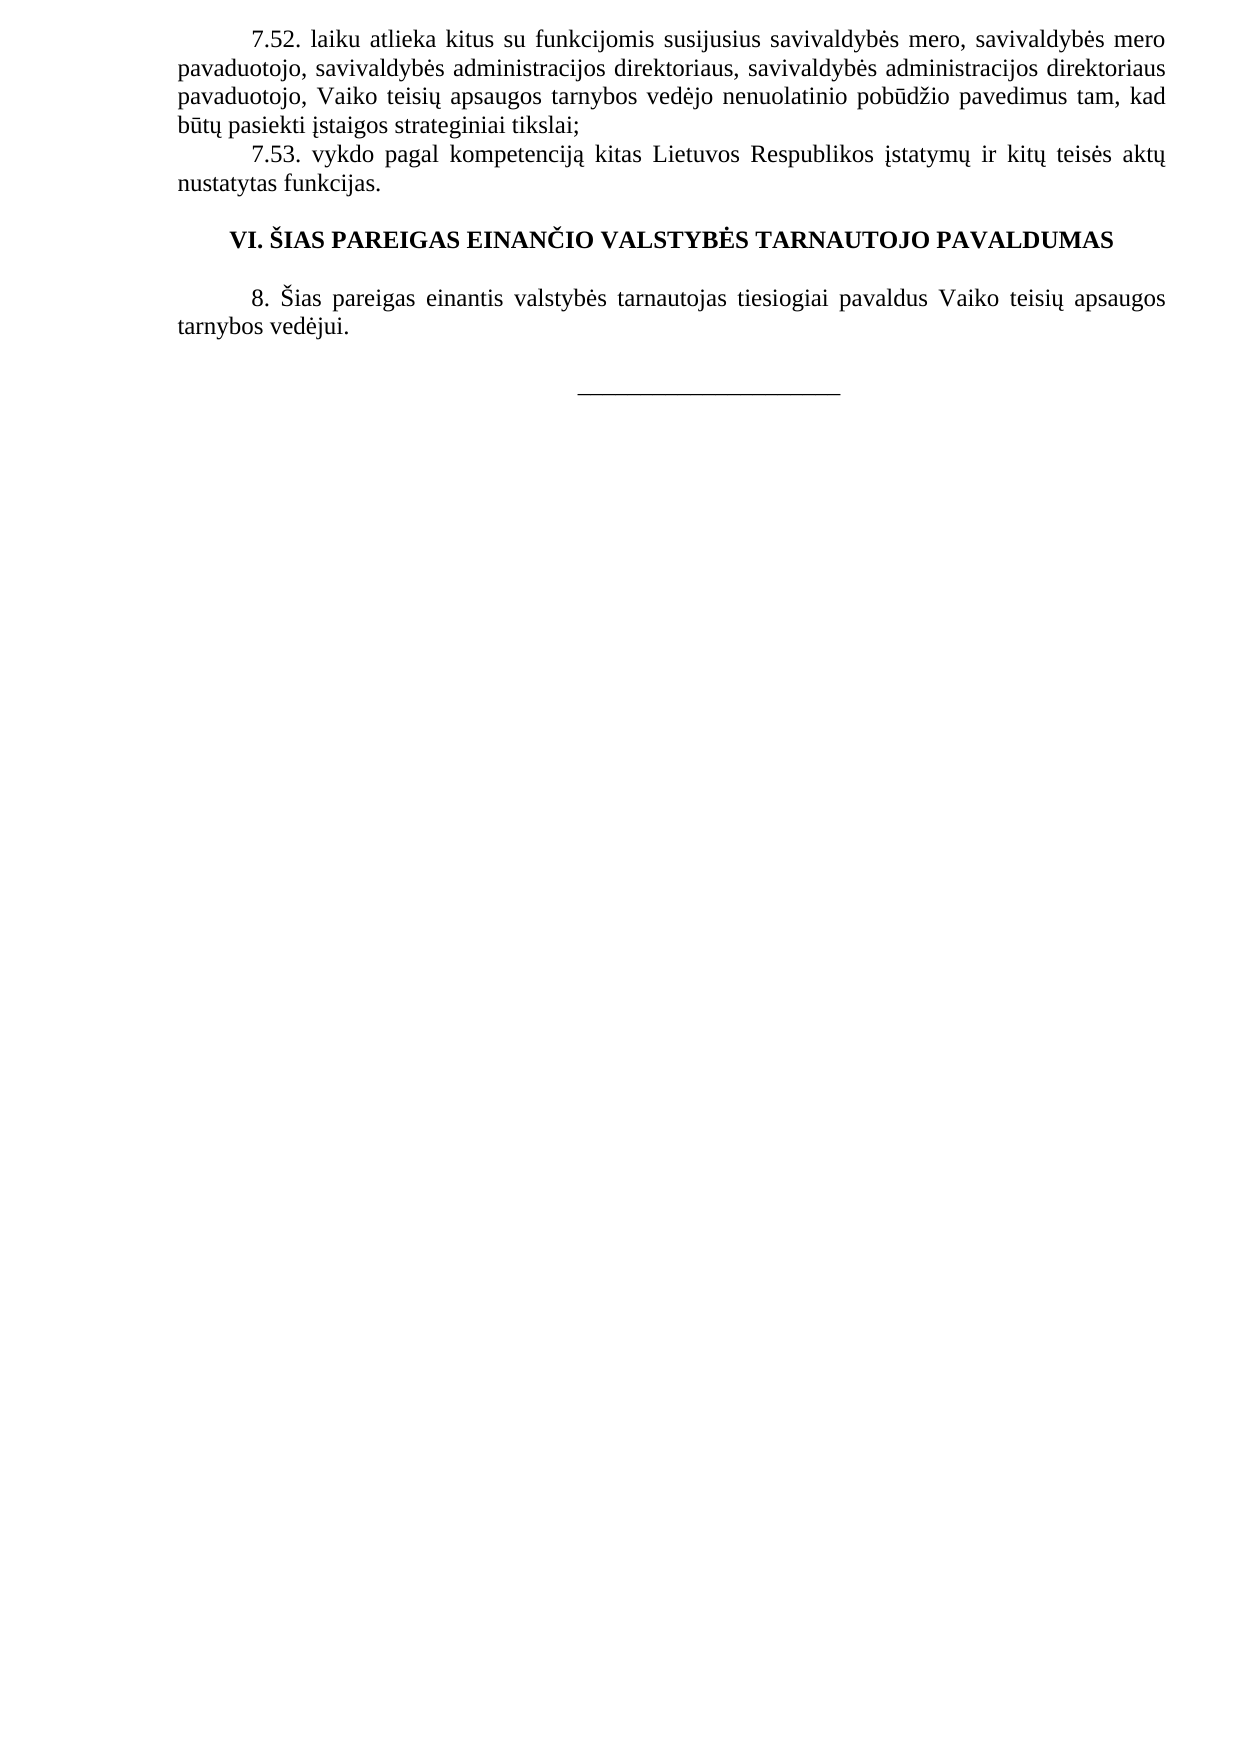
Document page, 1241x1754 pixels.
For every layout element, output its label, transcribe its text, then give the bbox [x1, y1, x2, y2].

text VI. ŠIAS PAREIGAS EINANČIO VALSTYBĖS TARNAUTOJO PAVALDUMAS [177, 225, 1167, 254]
text 8. Šias pareigas einantis valstybės tarnautojas tiesiogiai pavaldus Vaiko teisių apsaugos tarnybos vedėjui. [177, 283, 1167, 340]
text _____________________ [177, 369, 1167, 398]
text 7.53. vykdo pagal kompetenciją kitas Lietuvos Respublikos įstatymų ir kitų teisės aktų nustatytas funkcijas. [177, 139, 1167, 196]
text 7.52. laiku atlieka kitus su funkcijomis susijusius savivaldybės mero, savivaldybės mero pavaduotojo, savivaldybės administracijos direktoriaus, savivaldybės administracijos direktoriaus pavaduotojo, Vaiko teisių apsaugos tarnybos vedėjo nenuolatinio pobūdžio pavedimus tam, kad būtų pasiekti įstaigos strateginiai tikslai; [177, 24, 1167, 139]
